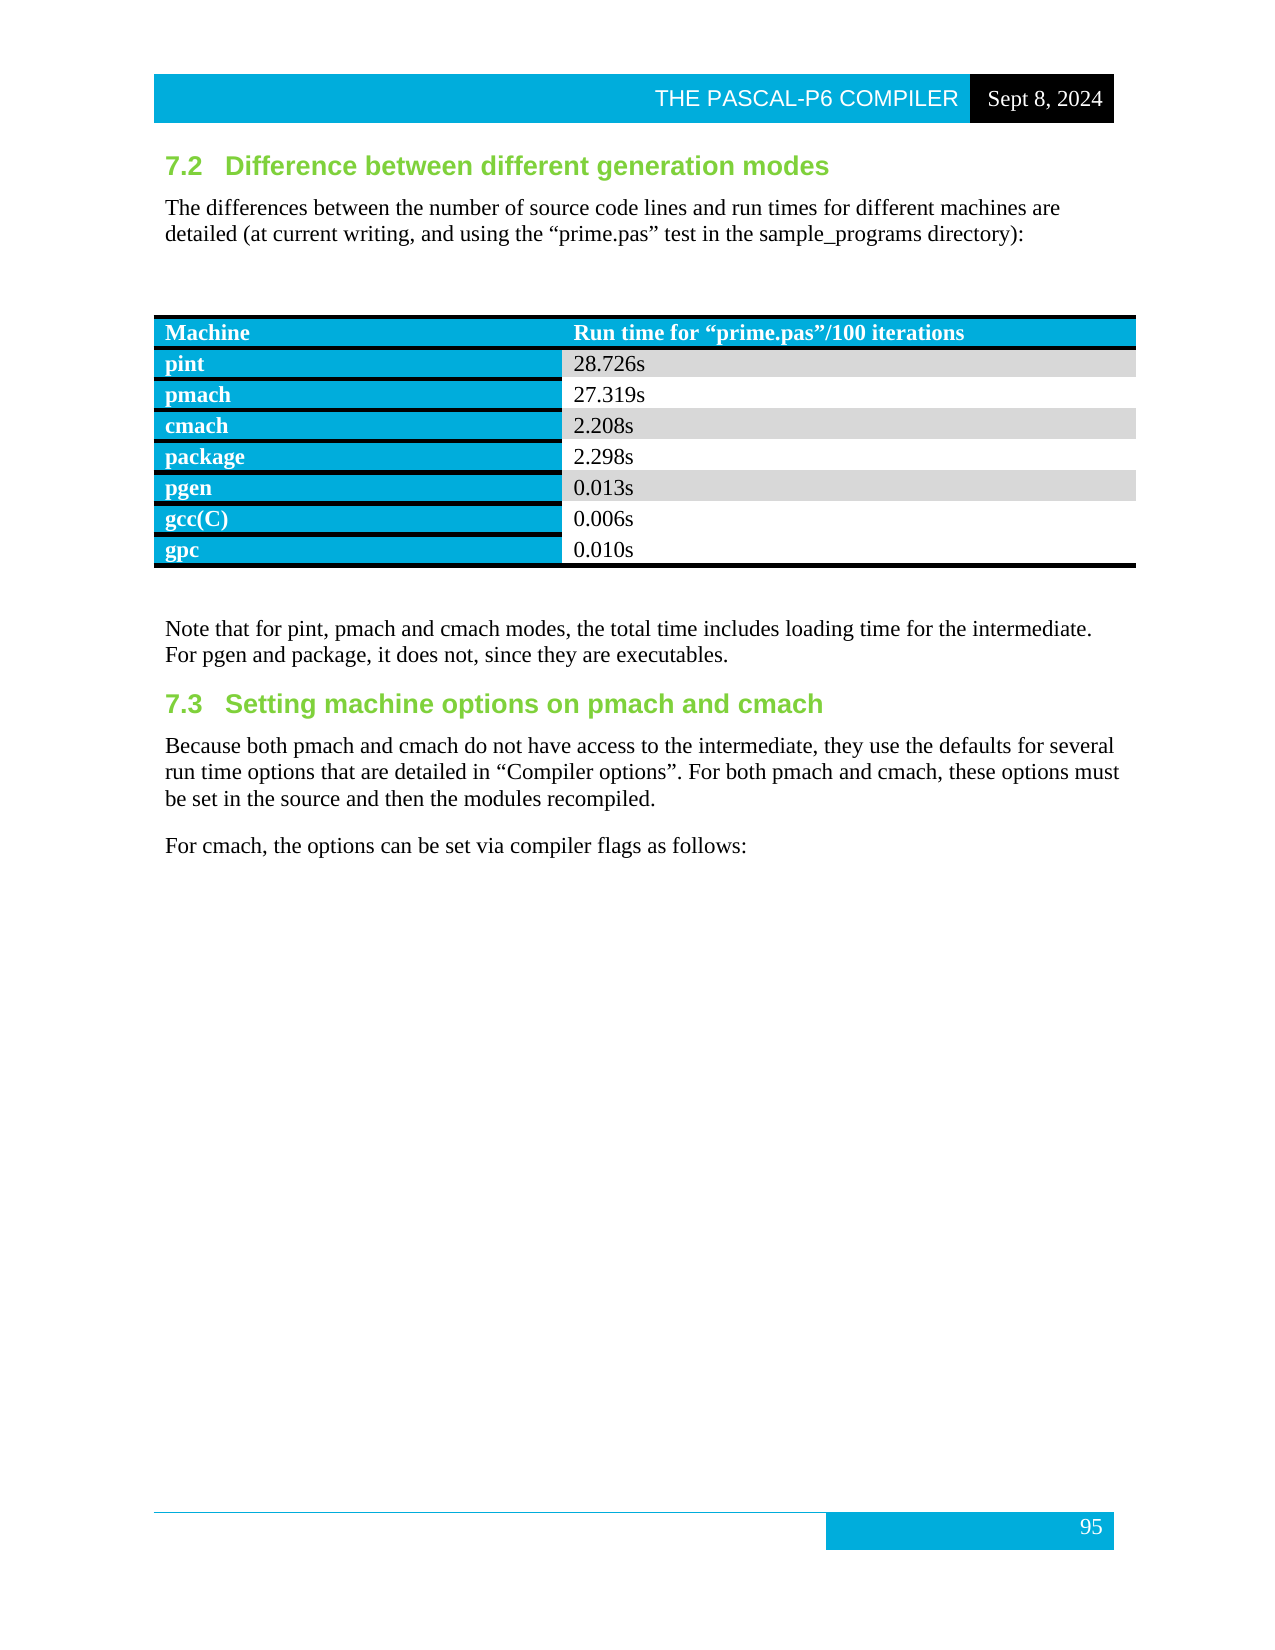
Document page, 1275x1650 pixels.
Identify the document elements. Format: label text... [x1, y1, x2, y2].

table_cell 0.010s [562, 532, 1136, 563]
table_cell cmach [154, 412, 562, 439]
table_cell 27.319s [562, 377, 1136, 408]
text For cmach, the options can be set via compiler flags as follows: [165, 832, 1125, 858]
table_cell gpc [154, 537, 562, 563]
table_header Machine [154, 319, 562, 346]
table_header Run time for “prime.pas”/100 iterations [562, 319, 1136, 346]
table_cell 2.298s [562, 439, 1136, 470]
table_cell gcc(C) [154, 506, 562, 532]
table_cell 0.006s [562, 501, 1136, 532]
text Note that for pint, pmach and cmach modes, the total time includes loading time for the intermediate. For pgen and package, it does not, since they are executables. [165, 615, 1125, 667]
table_cell 0.013s [562, 470, 1136, 501]
table_cell pgen [154, 475, 562, 501]
table_cell 28.726s [562, 350, 1136, 377]
table_cell pint [154, 350, 562, 377]
table_cell package [154, 443, 562, 470]
text The differences between the number of source code lines and run times for different machines are detailed (at current writing, and using the “prime.pas” test in the sample_programs directory): [165, 194, 1125, 246]
subtitle Setting machine options on pmach and cmach [165, 688, 1125, 719]
subtitle Difference between different generation modes [165, 150, 1125, 181]
table_cell pmach [154, 381, 562, 408]
text Because both pmach and cmach do not have access to the intermediate, they use the defaults for several run time options that are detailed in “Compiler options”. For both pmach and cmach, these options must be set in the source and then the modules recompiled. [165, 732, 1125, 811]
table_cell 2.208s [562, 408, 1136, 439]
